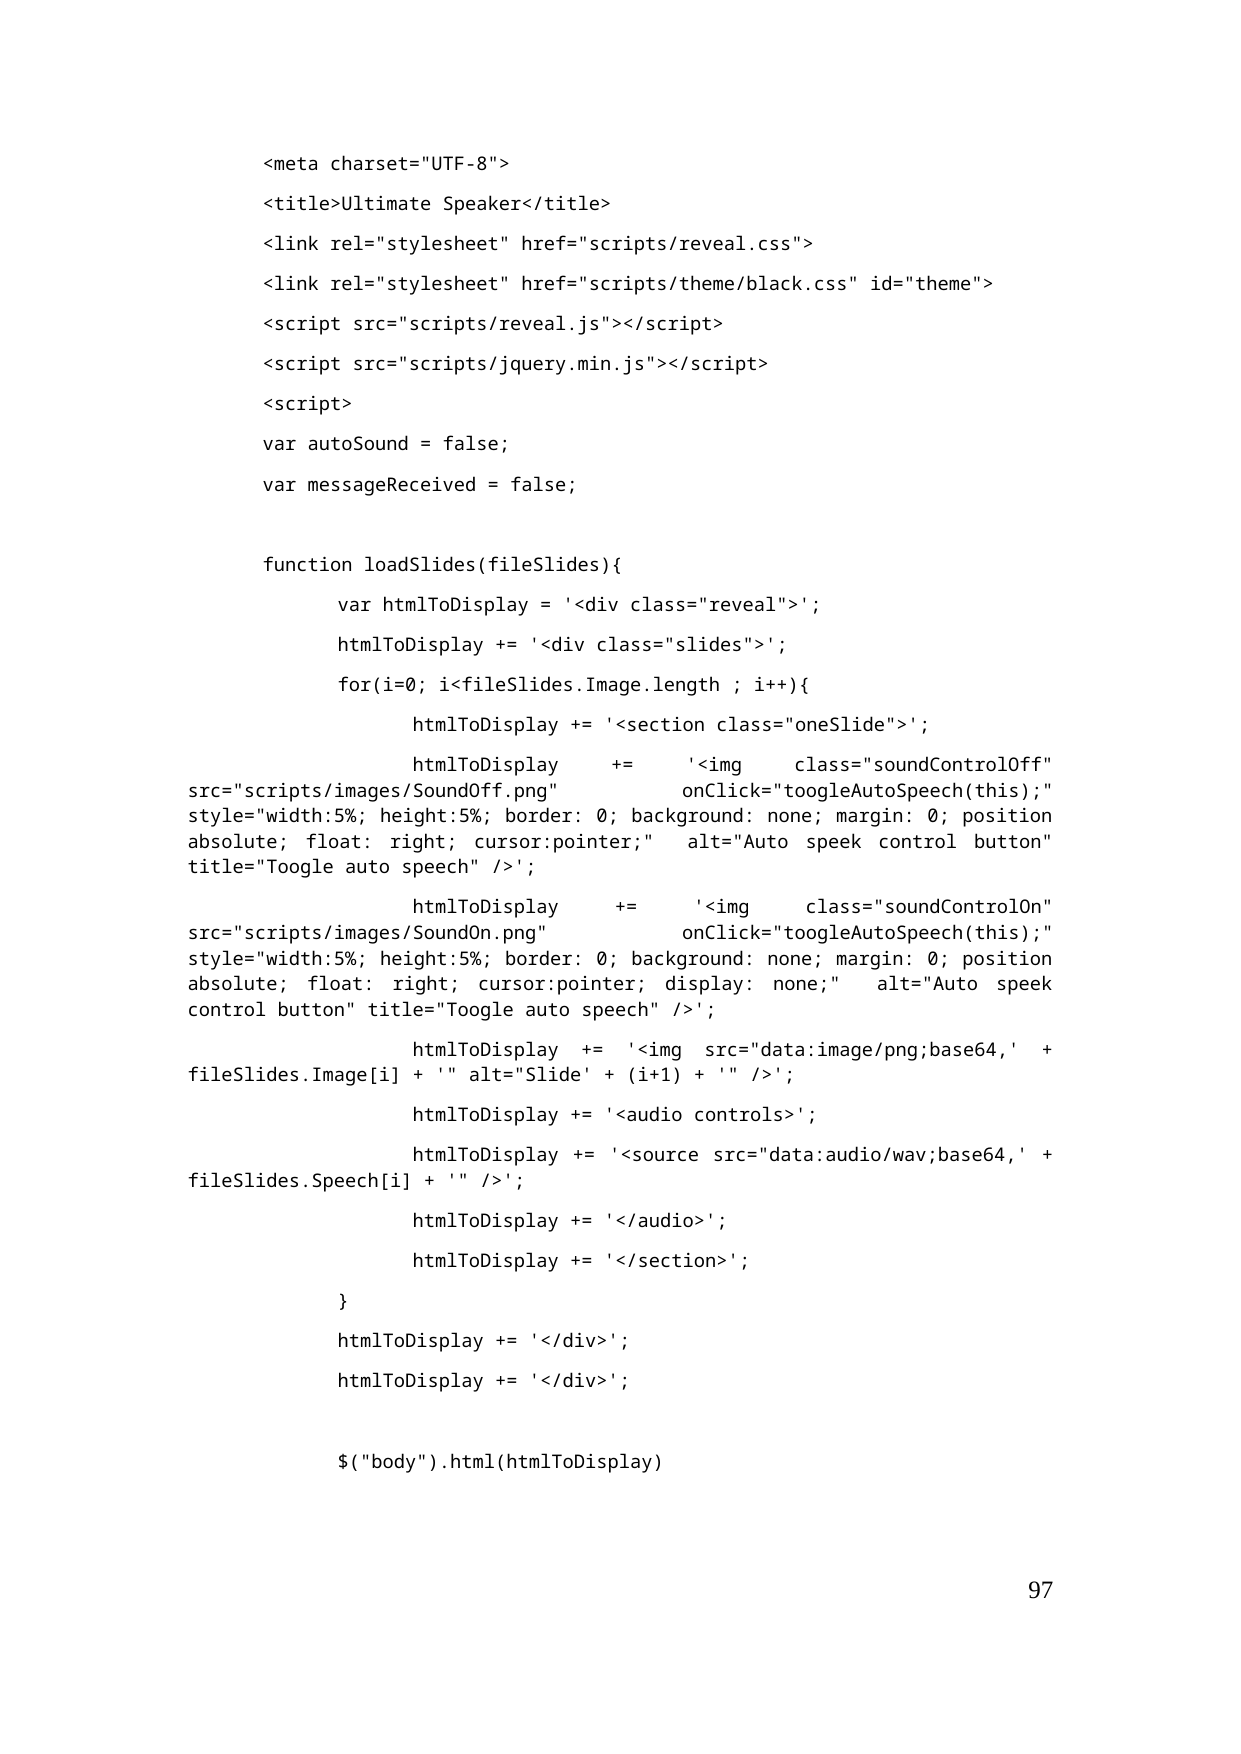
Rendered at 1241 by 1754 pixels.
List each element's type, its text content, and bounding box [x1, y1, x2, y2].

text <script> [187, 391, 1053, 416]
text htmlToDisplay += '<source src="data:audio/wav;base64,' + fileSlides.Speech[i] + '" />'; [187, 1142, 1053, 1193]
text var messageReceived = false; [187, 471, 1053, 496]
text <script src="scripts/reveal.js"></script> [187, 310, 1053, 336]
text htmlToDisplay += '<img src="data:image/png;base64,' + fileSlides.Image[i] + '" alt="Slide' + (i+1) + '" />'; [187, 1036, 1053, 1087]
text <meta charset="UTF-8"> [187, 150, 1053, 176]
text <link rel="stylesheet" href="scripts/theme/black.css" id="theme"> [187, 270, 1053, 296]
text htmlToDisplay += '</div>'; [187, 1328, 1053, 1353]
text function loadSlides(fileSlides){ [187, 551, 1053, 577]
text var htmlToDisplay = '<div class="reveal">'; [187, 591, 1053, 617]
text htmlToDisplay += '<audio controls>'; [187, 1102, 1053, 1127]
text htmlToDisplay += '</audio>'; [187, 1207, 1053, 1233]
text <title>Ultimate Speaker</title> [187, 190, 1053, 216]
text htmlToDisplay += '<section class="oneSlide">'; [187, 711, 1053, 737]
text $("body").html(htmlToDisplay) [187, 1448, 1053, 1473]
text } [187, 1287, 1053, 1313]
text htmlToDisplay += '</section>'; [187, 1247, 1053, 1273]
text htmlToDisplay += '<img class="soundControlOff" src="scripts/images/SoundOff.png" onClick="toogleAutoSpeech(this);" style="width:5%; height:5%; border: 0; background: none; margin: 0; position absolute; float: right; cursor:pointer;" alt="Auto speek control button" title="Toogle auto speech" />'; [187, 752, 1053, 879]
text htmlToDisplay += '<div class="slides">'; [187, 631, 1053, 657]
text var autoSound = false; [187, 431, 1053, 456]
text <script src="scripts/jquery.min.js"></script> [187, 351, 1053, 376]
text <link rel="stylesheet" href="scripts/reveal.css"> [187, 230, 1053, 256]
text htmlToDisplay += '</div>'; [187, 1368, 1053, 1393]
text for(i=0; i<fileSlides.Image.length ; i++){ [187, 671, 1053, 697]
text htmlToDisplay += '<img class="soundControlOn" src="scripts/images/SoundOn.png" onClick="toogleAutoSpeech(this);" style="width:5%; height:5%; border: 0; background: none; margin: 0; position absolute; float: right; cursor:pointer; display: none;" alt="Auto speek control button" title="Toogle auto speech" />'; [187, 894, 1053, 1021]
